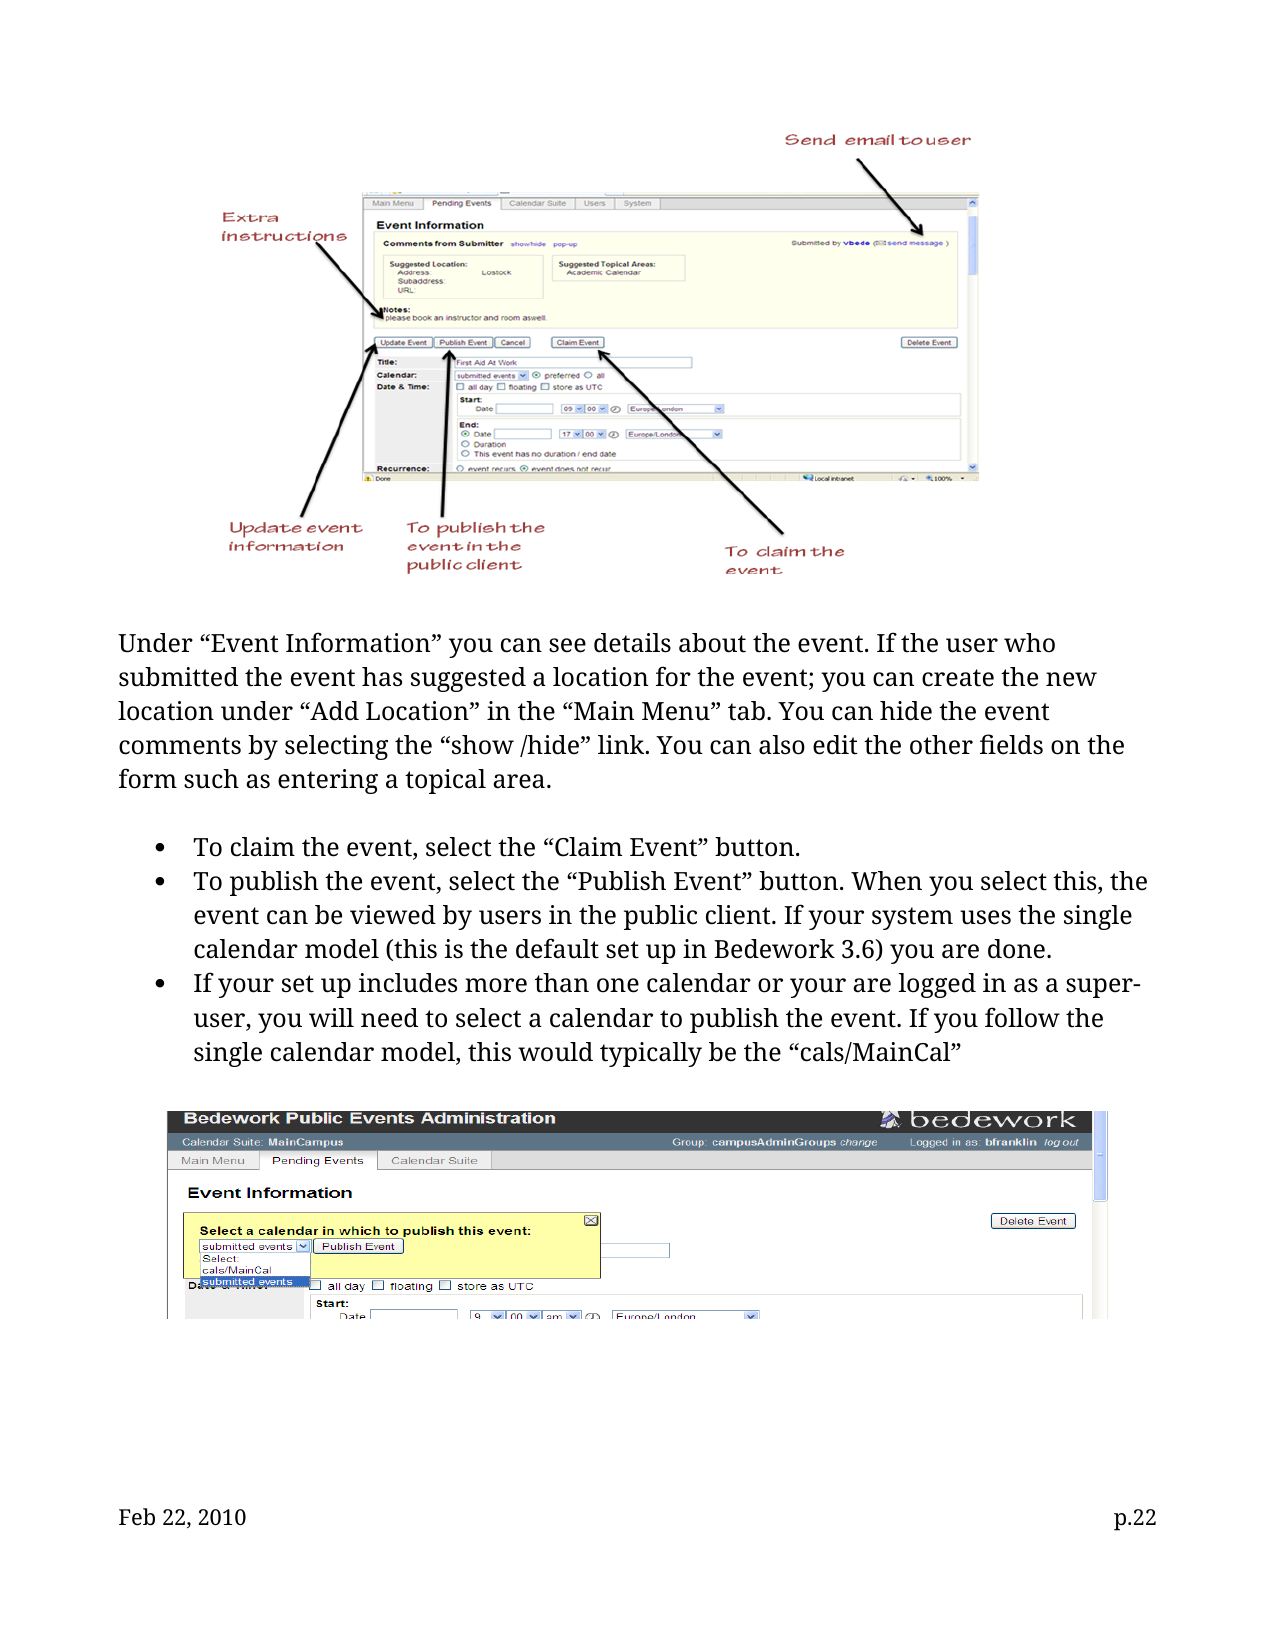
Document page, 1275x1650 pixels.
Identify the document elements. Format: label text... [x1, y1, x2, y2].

picture [220, 132, 982, 577]
picture [166, 1111, 1109, 1319]
list To claim the event, select the “Claim Event” button. [156, 830, 1157, 864]
text Under “Event Information” you can see details about the event. If the user who submitted the event has suggested a location for the event; you can create the new location under “Add Location” in the “Main Menu” tab. You can hide the event comments by selecting the “show /hide” link. You can also edit the other fields on the form such as entering a topical area. [118, 626, 1157, 796]
list To publish the event, select the “Publish Event” button. When you select this, the event can be viewed by users in the public client. If your system uses the single calendar model (this is the default set up in Bedework 3.6) you are done. [156, 864, 1157, 966]
list If your set up includes more than one calendar or your are logged in as a super-user, you will need to select a calendar to publish the event. If you follow the single calendar model, this would typically be the “cals/MainCal” [156, 966, 1157, 1068]
